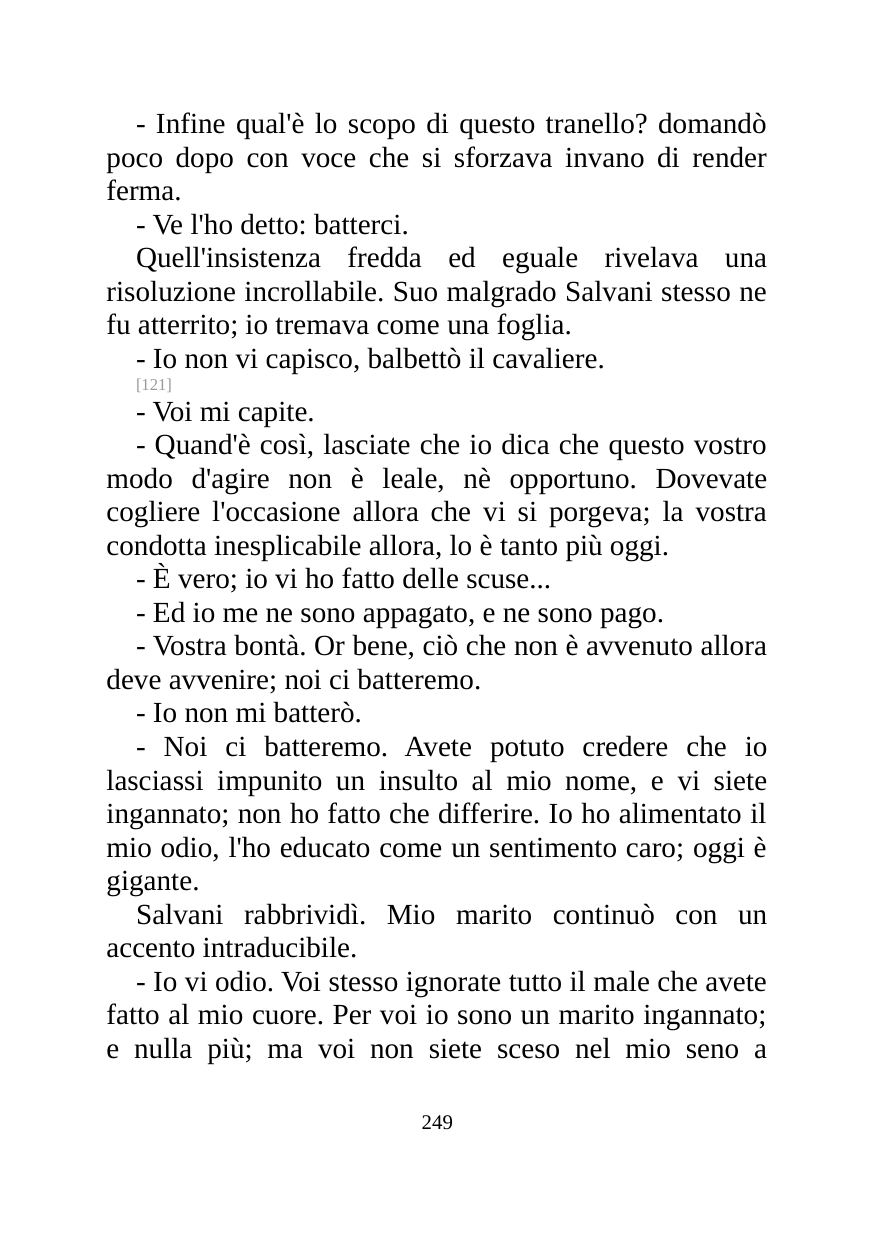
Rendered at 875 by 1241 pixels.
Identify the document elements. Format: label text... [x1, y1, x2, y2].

text - Infine qual'è lo scopo di questo tranello? domandò poco dopo con voce che si sforzava invano di render ferma. [106, 106, 768, 207]
text Quell'insistenza fredda ed eguale rivelava una risoluzione incrollabile. Suo malgrado Salvani stesso ne fu atterrito; io tremava come una foglia. [106, 240, 768, 341]
text - Io non mi batterò. [106, 696, 768, 729]
text - Vostra bontà. Or bene, ciò che non è avvenuto allora deve avvenire; noi ci batteremo. [106, 628, 768, 696]
text - Quand'è così, lasciate che io dica che questo vostro modo d'agire non è leale, nè opportuno. Dovevate cogliere l'occasione allora che vi si porgeva; la vostra condotta inesplicabile allora, lo è tanto più oggi. [106, 427, 768, 561]
text - Io non vi capisco, balbettò il cavaliere. [106, 341, 768, 374]
text - Ve l'ho detto: batterci. [106, 207, 768, 240]
text Salvani rabbrividì. Mio marito continuò con un accento intraducibile. [106, 897, 768, 964]
text [121] [106, 374, 768, 394]
text - Voi mi capite. [106, 394, 768, 427]
text - Io vi odio. Voi stesso ignorate tutto il male che avete fatto al mio cuore. Per voi io sono un marito ingannato; e nulla più; ma voi non siete sceso nel mio seno a [106, 964, 768, 1064]
text - È vero; io vi ho fatto delle scuse... [106, 561, 768, 595]
text - Ed io me ne sono appagato, e ne sono pago. [106, 595, 768, 628]
text - Noi ci batteremo. Avete potuto credere che io lasciassi impunito un insulto al mio nome, e vi siete ingannato; non ho fatto che differire. Io ho alimentato il mio odio, l'ho educato come un sentimento caro; oggi è gigante. [106, 729, 768, 897]
